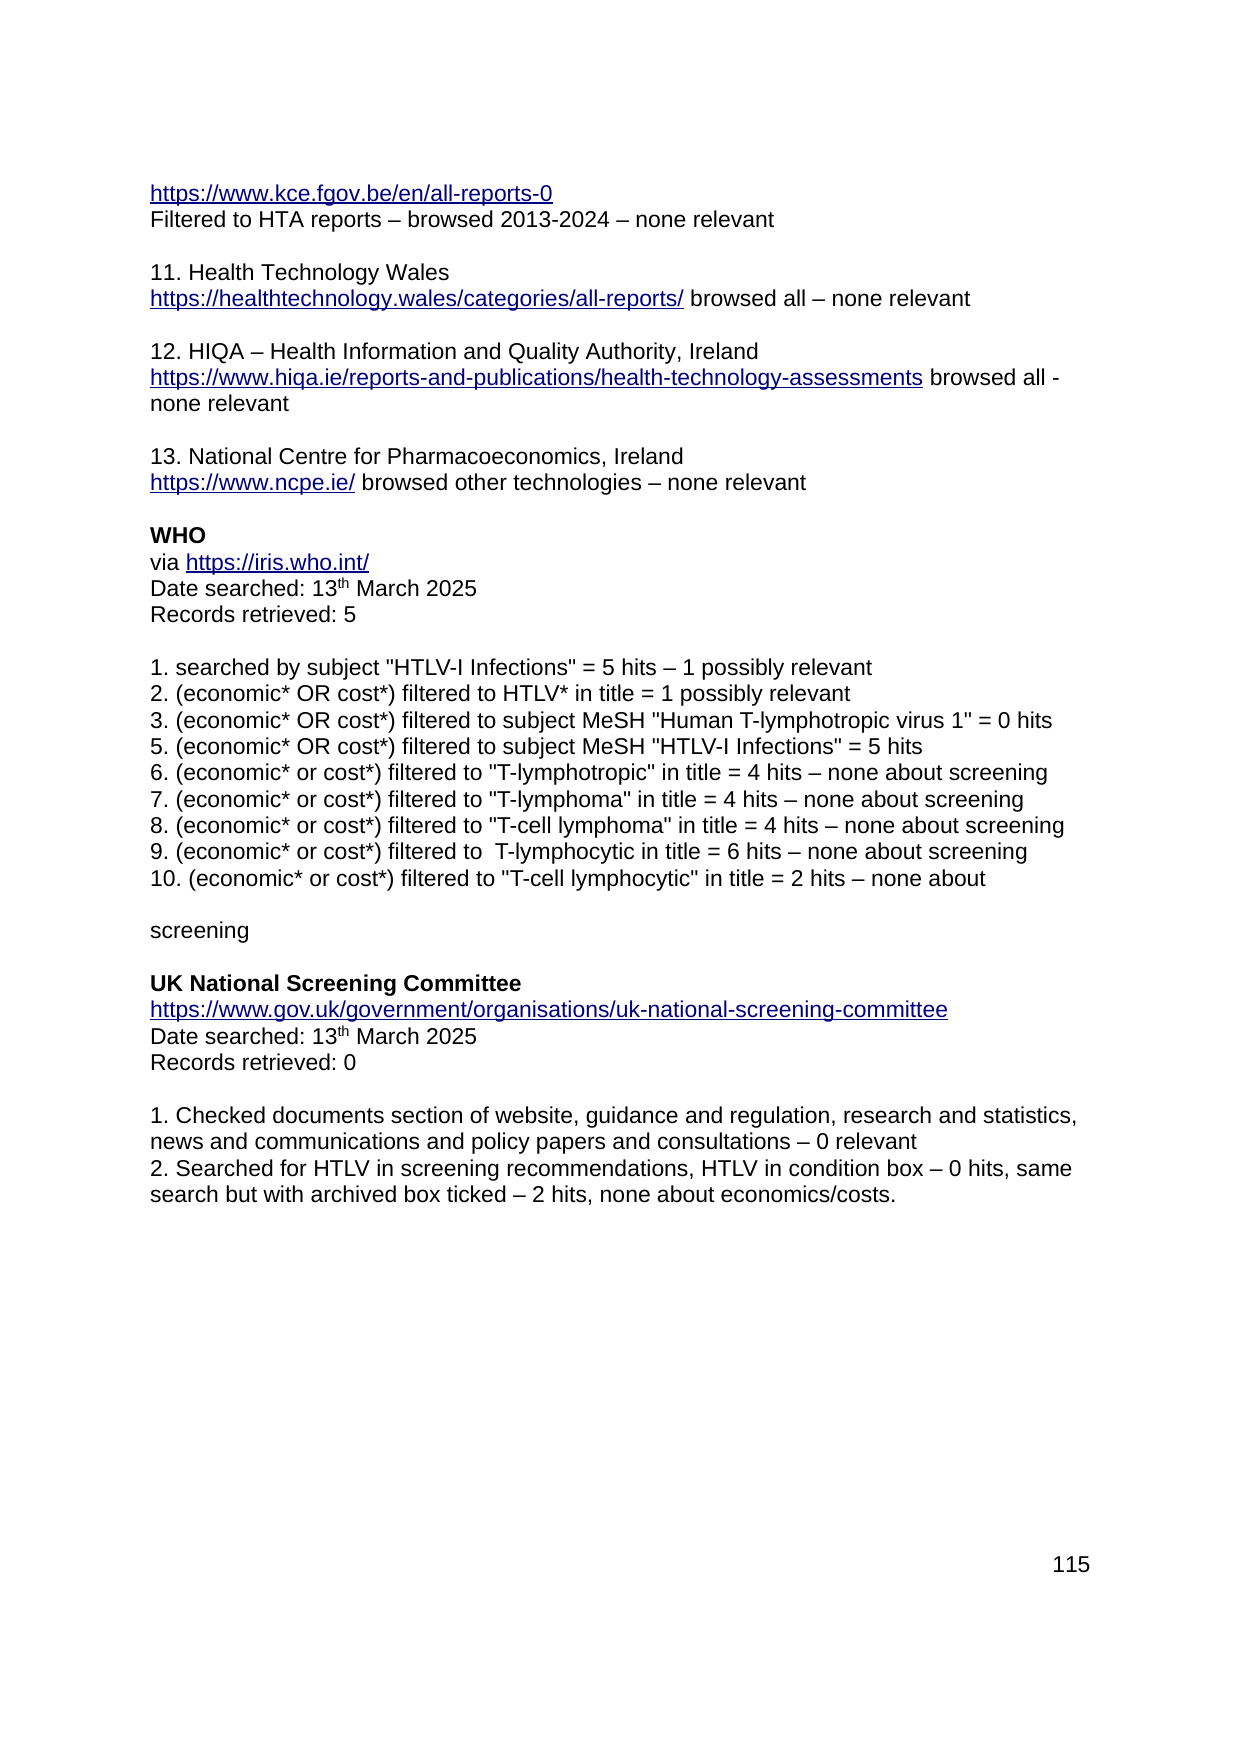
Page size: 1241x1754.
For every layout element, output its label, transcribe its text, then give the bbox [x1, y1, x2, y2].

text https://www.gov.uk/government/organisations/uk-national-screening-committee [150, 996, 1090, 1023]
text 5. (economic* OR cost*) filtered to subject MeSH "HTLV-I Infections" = 5 hits [150, 733, 1090, 759]
text https://www.ncpe.ie/ browsed other technologies – none relevant [150, 469, 1090, 496]
text 1. searched by subject "HTLV-I Infections" = 5 hits – 1 possibly relevant [150, 654, 1090, 680]
text 6. (economic* or cost*) filtered to "T-lymphotropic" in title = 4 hits – none about screening [150, 759, 1090, 786]
text 12. HIQA – Health Information and Quality Authority, Ireland [150, 338, 1090, 364]
text 3. (economic* OR cost*) filtered to subject MeSH "Human T-lymphotropic virus 1" = 0 hits [150, 707, 1090, 733]
text 2. (economic* OR cost*) filtered to HTLV* in title = 1 possibly relevant [150, 680, 1090, 707]
text UK National Screening Committee [150, 970, 1090, 996]
text Date searched: 13th March 2025 [150, 575, 1090, 601]
text 1. Checked documents section of website, guidance and regulation, research and statistics, news and communications and policy papers and consultations – 0 relevant [150, 1102, 1090, 1154]
text 8. (economic* or cost*) filtered to "T-cell lymphoma" in title = 4 hits – none about screening [150, 812, 1090, 838]
text https://www.hiqa.ie/reports-and-publications/health-technology-assessments browsed all - none relevant [150, 364, 1090, 417]
text Date searched: 13th March 2025 [150, 1023, 1090, 1049]
text https://healthtechnology.wales/categories/all-reports/ browsed all – none relevant [150, 285, 1090, 311]
text https://www.kce.fgov.be/en/all-reports-0 [150, 179, 1090, 206]
text 9. (economic* or cost*) filtered to T-lymphocytic in title = 6 hits – none about screening [150, 838, 1090, 865]
text 10. (economic* or cost*) filtered to "T-cell lymphocytic" in title = 2 hits – none about screening [150, 865, 1090, 944]
text Filtered to HTA reports – browsed 2013-2024 – none relevant [150, 206, 1090, 232]
text Records retrieved: 5 [150, 601, 1090, 627]
text WHO [150, 522, 1090, 548]
text 13. National Centre for Pharmacoeconomics, Ireland [150, 443, 1090, 469]
text 2. Searched for HTLV in screening recommendations, HTLV in condition box – 0 hits, same search but with archived box ticked – 2 hits, none about economics/costs. [150, 1154, 1090, 1207]
text Records retrieved: 0 [150, 1049, 1090, 1076]
text 7. (economic* or cost*) filtered to "T-lymphoma" in title = 4 hits – none about screening [150, 786, 1090, 812]
text 11. Health Technology Wales [150, 258, 1090, 285]
text via https://iris.who.int/ [150, 548, 1090, 575]
